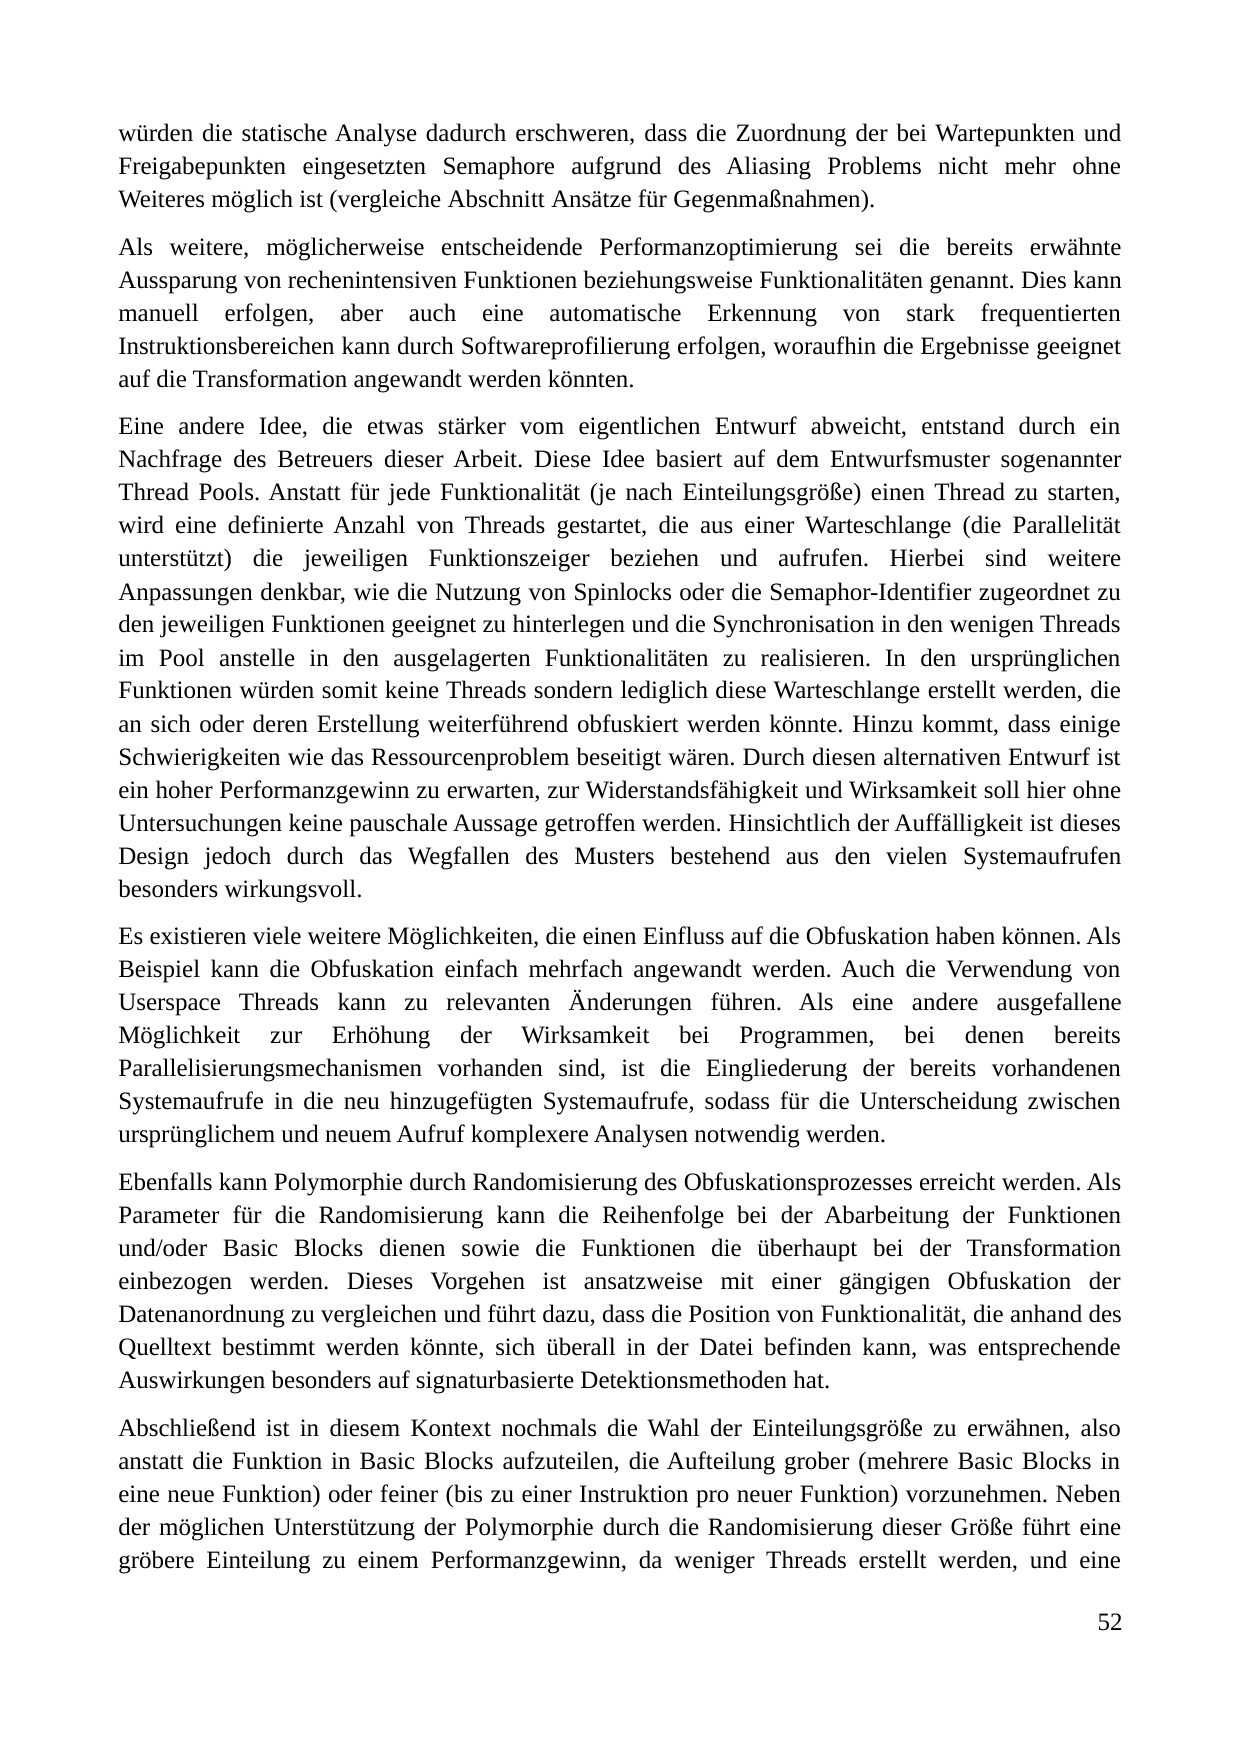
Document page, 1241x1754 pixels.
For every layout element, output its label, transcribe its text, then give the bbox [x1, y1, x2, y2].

text Eine andere Idee, die etwas stärker vom eigentlichen Entwurf abweicht, entstand durch ein Nachfrage des Betreuers dieser Arbeit. Diese Idee basiert auf dem Entwurfsmuster sogenannter Thread Pools. Anstatt für jede Funktionalität (je nach Einteilungsgröße) einen Thread zu starten, wird eine definierte Anzahl von Threads gestartet, die aus einer Warteschlange (die Parallelität unterstützt) die jeweiligen Funktionszeiger beziehen und aufrufen. Hierbei sind weitere Anpassungen denkbar, wie die Nutzung von Spinlocks oder die Semaphor-Identifier zugeordnet zu den jeweiligen Funktionen geeignet zu hinterlegen und die Synchronisation in den wenigen Threads im Pool anstelle in den ausgelagerten Funktionalitäten zu realisieren. In den ursprünglichen Funktionen würden somit keine Threads sondern lediglich diese Warteschlange erstellt werden, die an sich oder deren Erstellung weiterführend obfuskiert werden könnte. Hinzu kommt, dass einige Schwierigkeiten wie das Ressourcenproblem beseitigt wären. Durch diesen alternativen Entwurf ist ein hoher Performanzgewinn zu erwarten, zur Widerstandsfähigkeit und Wirksamkeit soll hier ohne Untersuchungen keine pauschale Aussage getroffen werden. Hinsichtlich der Auffälligkeit ist dieses Design jedoch durch das Wegfallen des Musters bestehend aus den vielen Systemaufrufen besonders wirkungsvoll. [118, 411, 1122, 902]
text Abschließend ist in diesem Kontext nochmals die Wahl der Einteilungsgröße zu erwähnen, also anstatt die Funktion in Basic Blocks aufzuteilen, die Aufteilung grober (mehrere Basic Blocks in eine neue Funktion) oder feiner (bis zu einer Instruktion pro neuer Funktion) vorzunehmen. Neben der möglichen Unterstützung der Polymorphie durch die Randomisierung dieser Größe führt eine gröbere Einteilung zu einem Performanzgewinn, da weniger Threads erstellt werden, und eine [118, 1413, 1122, 1574]
text Als weitere, möglicherweise entscheidende Performanzoptimierung sei die bereits erwähnte Aussparung von rechenintensiven Funktionen beziehungsweise Funktionalitäten genannt. Dies kann manuell erfolgen, aber auch eine automatische Erkennung von stark frequentierten Instruktionsbereichen kann durch Softwareprofilierung erfolgen, woraufhin die Ergebnisse geeignet auf die Transformation angewandt werden könnten. [118, 232, 1122, 393]
text Es existieren viele weitere Möglichkeiten, die einen Einfluss auf die Obfuskation haben können. Als Beispiel kann die Obfuskation einfach mehrfach angewandt werden. Auch die Verwendung von Userspace Threads kann zu relevanten Änderungen führen. Als eine andere ausgefallene Möglichkeit zur Erhöhung der Wirksamkeit bei Programmen, bei denen bereits Parallelisierungsmechanismen vorhanden sind, ist die Eingliederung der bereits vorhandenen Systemaufrufe in die neu hinzugefügten Systemaufrufe, sodass für die Unterscheidung zwischen ursprünglichem und neuem Aufruf komplexere Analysen notwendig werden. [118, 921, 1122, 1148]
text Ebenfalls kann Polymorphie durch Randomisierung des Obfuskationsprozesses erreicht werden. Als Parameter für die Randomisierung kann die Reihenfolge bei der Abarbeitung der Funktionen und/oder Basic Blocks dienen sowie die Funktionen die überhaupt bei der Transformation einbezogen werden. Dieses Vorgehen ist ansatzweise mit einer gängigen Obfuskation der Datenanordnung zu vergleichen und führt dazu, dass die Position von Funktionalität, die anhand des Quelltext bestimmt werden könnte, sich überall in der Datei befinden kann, was entsprechende Auswirkungen besonders auf signaturbasierte Detektionsmethoden hat. [118, 1167, 1122, 1394]
text würden die statische Analyse dadurch erschweren, dass die Zuordnung der bei Wartepunkten und Freigabepunkten eingesetzten Semaphore aufgrund des Aliasing Problems nicht mehr ohne Weiteres möglich ist (vergleiche Abschnitt Ansätze für Gegenmaßnahmen). [118, 118, 1122, 213]
